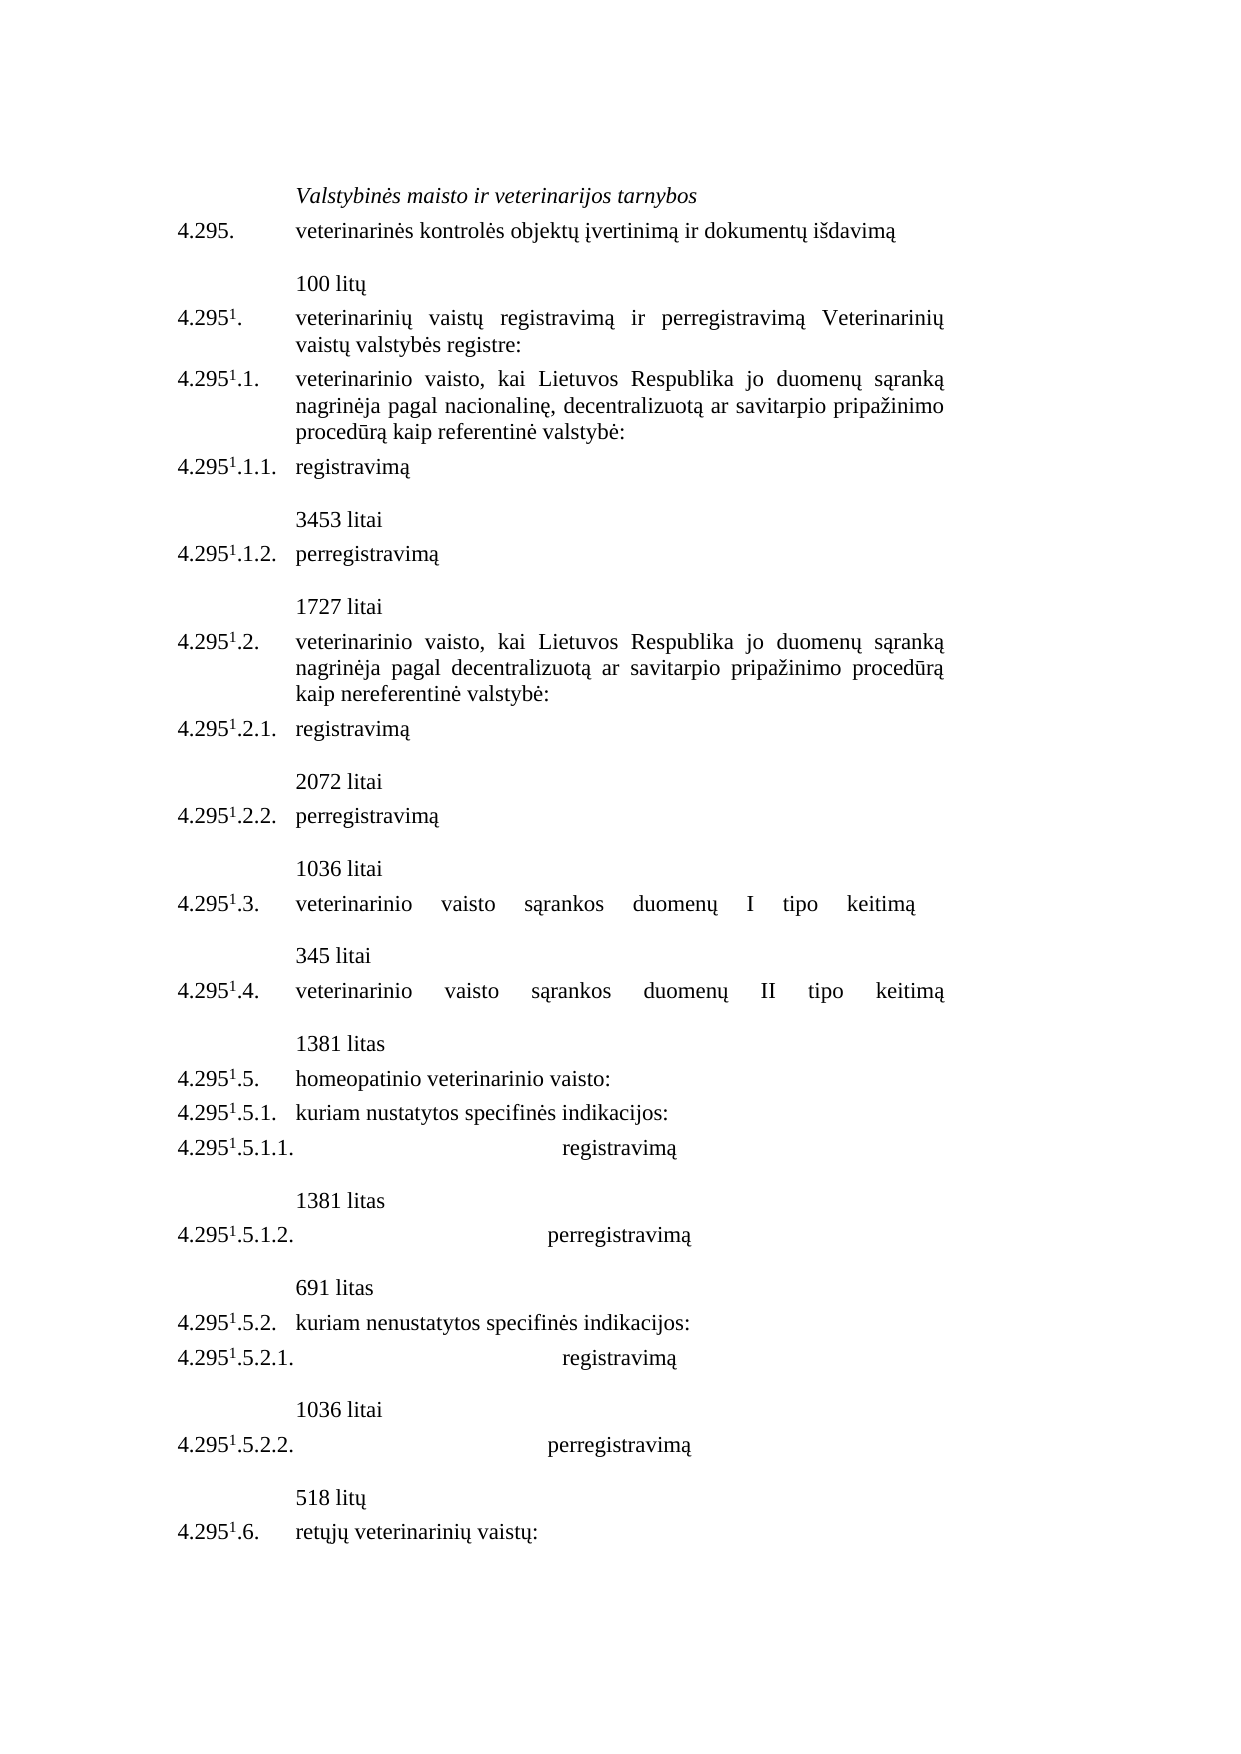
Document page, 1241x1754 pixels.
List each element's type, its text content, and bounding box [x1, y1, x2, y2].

text 4.2951.2.1. registravimą 2072 litai [177, 715, 945, 794]
text 4.2951.5.1.1. registravimą 1381 litas [177, 1134, 945, 1213]
text 4.2951.1.2. perregistravimą 1727 litai [177, 540, 945, 619]
text 4.2951.1. veterinarinio vaisto, kai Lietuvos Respublika jo duomenų sąranką nagrinėja pagal nacionalinę, decentralizuotą ar savitarpio pripažinimo procedūrą kaip referentinė valstybė: [177, 366, 945, 444]
text 4.2951.5.2.1. registravimą 1036 litai [177, 1343, 945, 1423]
text Valstybinės maisto ir veterinarijos tarnybos [295, 182, 945, 209]
text 4.295. veterinarinės kontrolės objektų įvertinimą ir dokumentų išdavimą 100 litų [177, 217, 930, 296]
text 4.2951.5.1. kuriam nustatytos specifinės indikacijos: [177, 1099, 945, 1126]
text 4.2951.2. veterinarinio vaisto, kai Lietuvos Respublika jo duomenų sąranką nagrinėja pagal decentralizuotą ar savitarpio pripažinimo procedūrą kaip nereferentinė valstybė: [177, 628, 945, 707]
text 4.2951. veterinarinių vaistų registravimą ir perregistravimą Veterinarinių vaistų valstybės registre: [177, 304, 945, 357]
text 4.2951.5.2.2. perregistravimą 518 litų [177, 1431, 945, 1510]
text 4.2951.1.1. registravimą 3453 litai [177, 453, 945, 532]
text 4.2951.6. retųjų veterinarinių vaistų: [177, 1518, 945, 1545]
text 4.2951.4. veterinarinio vaisto sąrankos duomenų II tipo keitimą 1381 litas [177, 977, 945, 1056]
text 4.2951.2.2. perregistravimą 1036 litai [177, 802, 945, 882]
text 4.2951.5.2. kuriam nenustatytos specifinės indikacijos: [177, 1309, 945, 1335]
text 4.2951.3. veterinarinio vaisto sąrankos duomenų I tipo keitimą 345 litai [177, 890, 945, 969]
text 4.2951.5. homeopatinio veterinarinio vaisto: [177, 1065, 945, 1091]
text 4.2951.5.1.2. perregistravimą 691 litas [177, 1221, 945, 1301]
